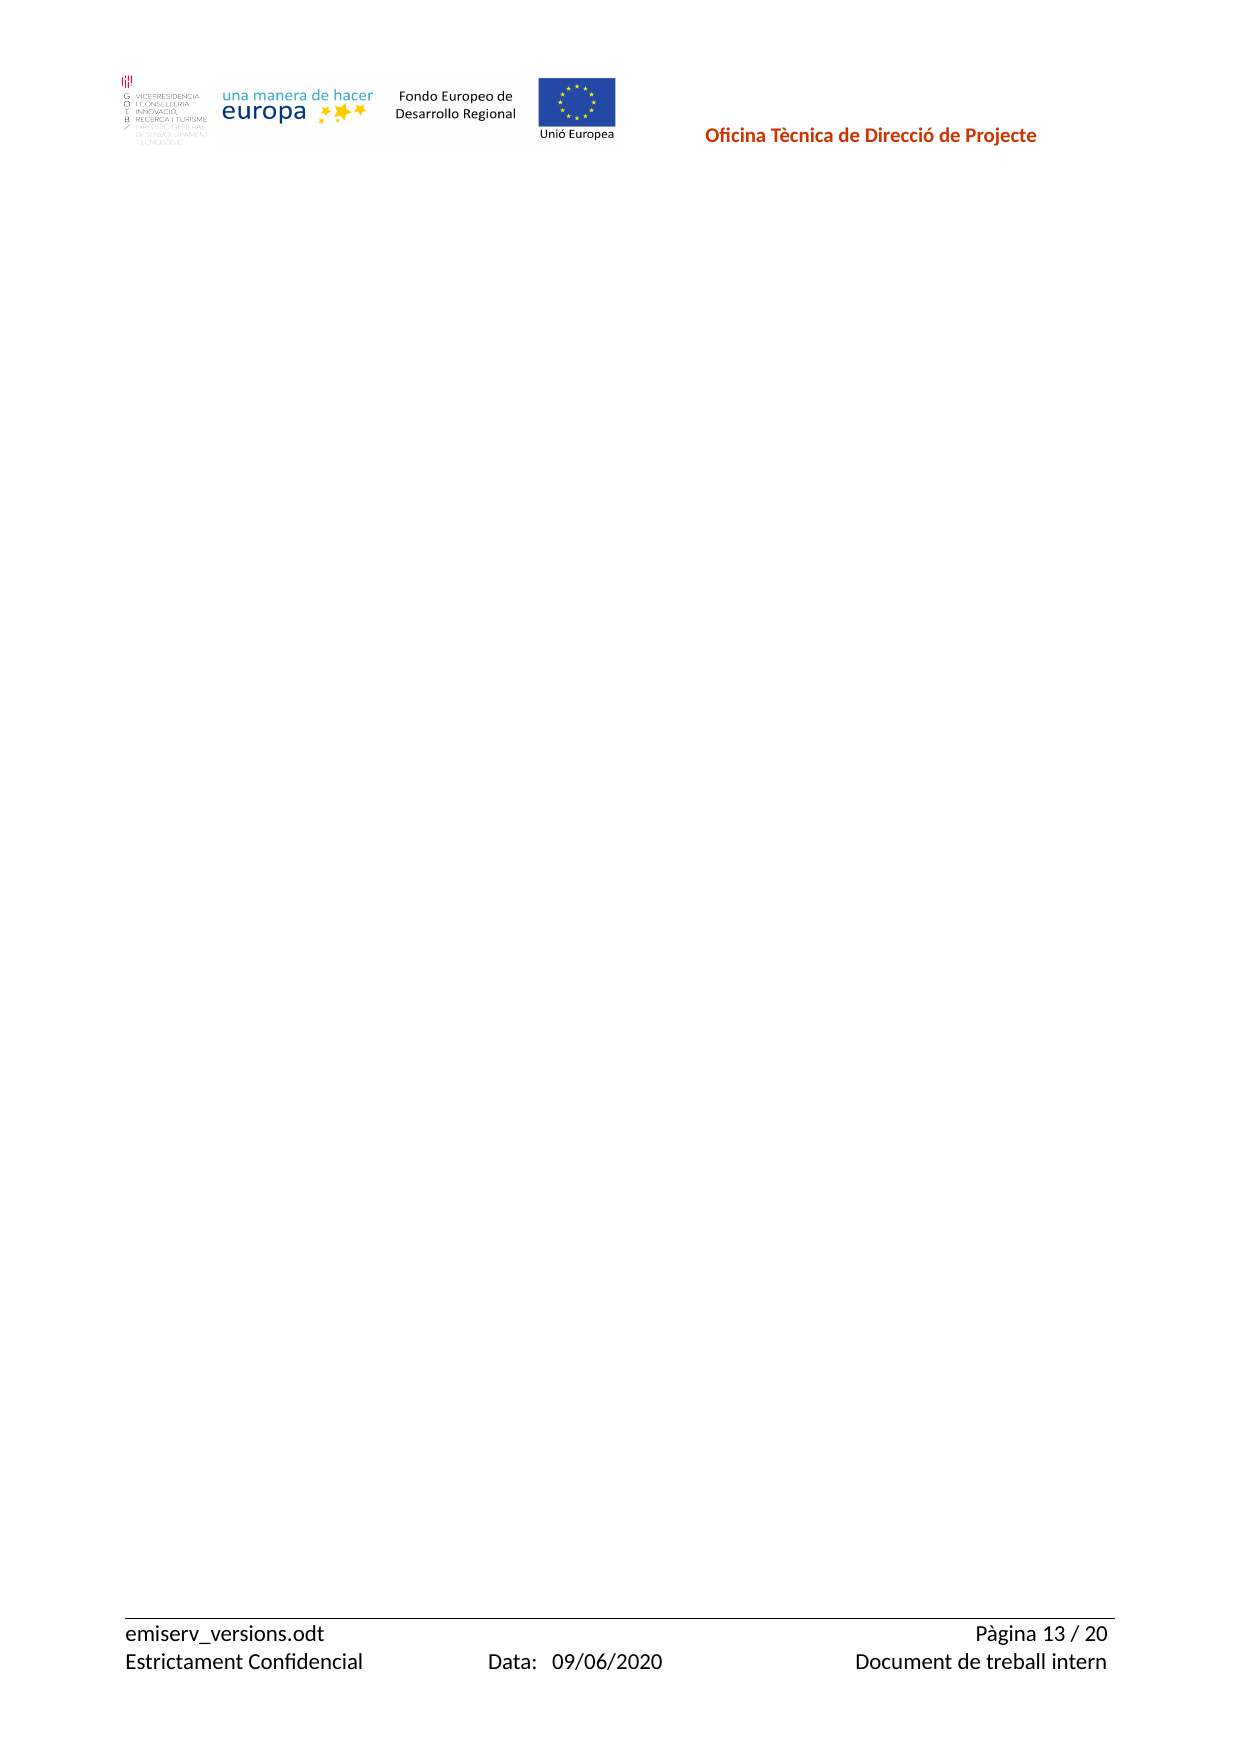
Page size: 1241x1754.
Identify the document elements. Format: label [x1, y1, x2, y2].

picture [219, 73, 621, 147]
picture [118, 73, 213, 147]
